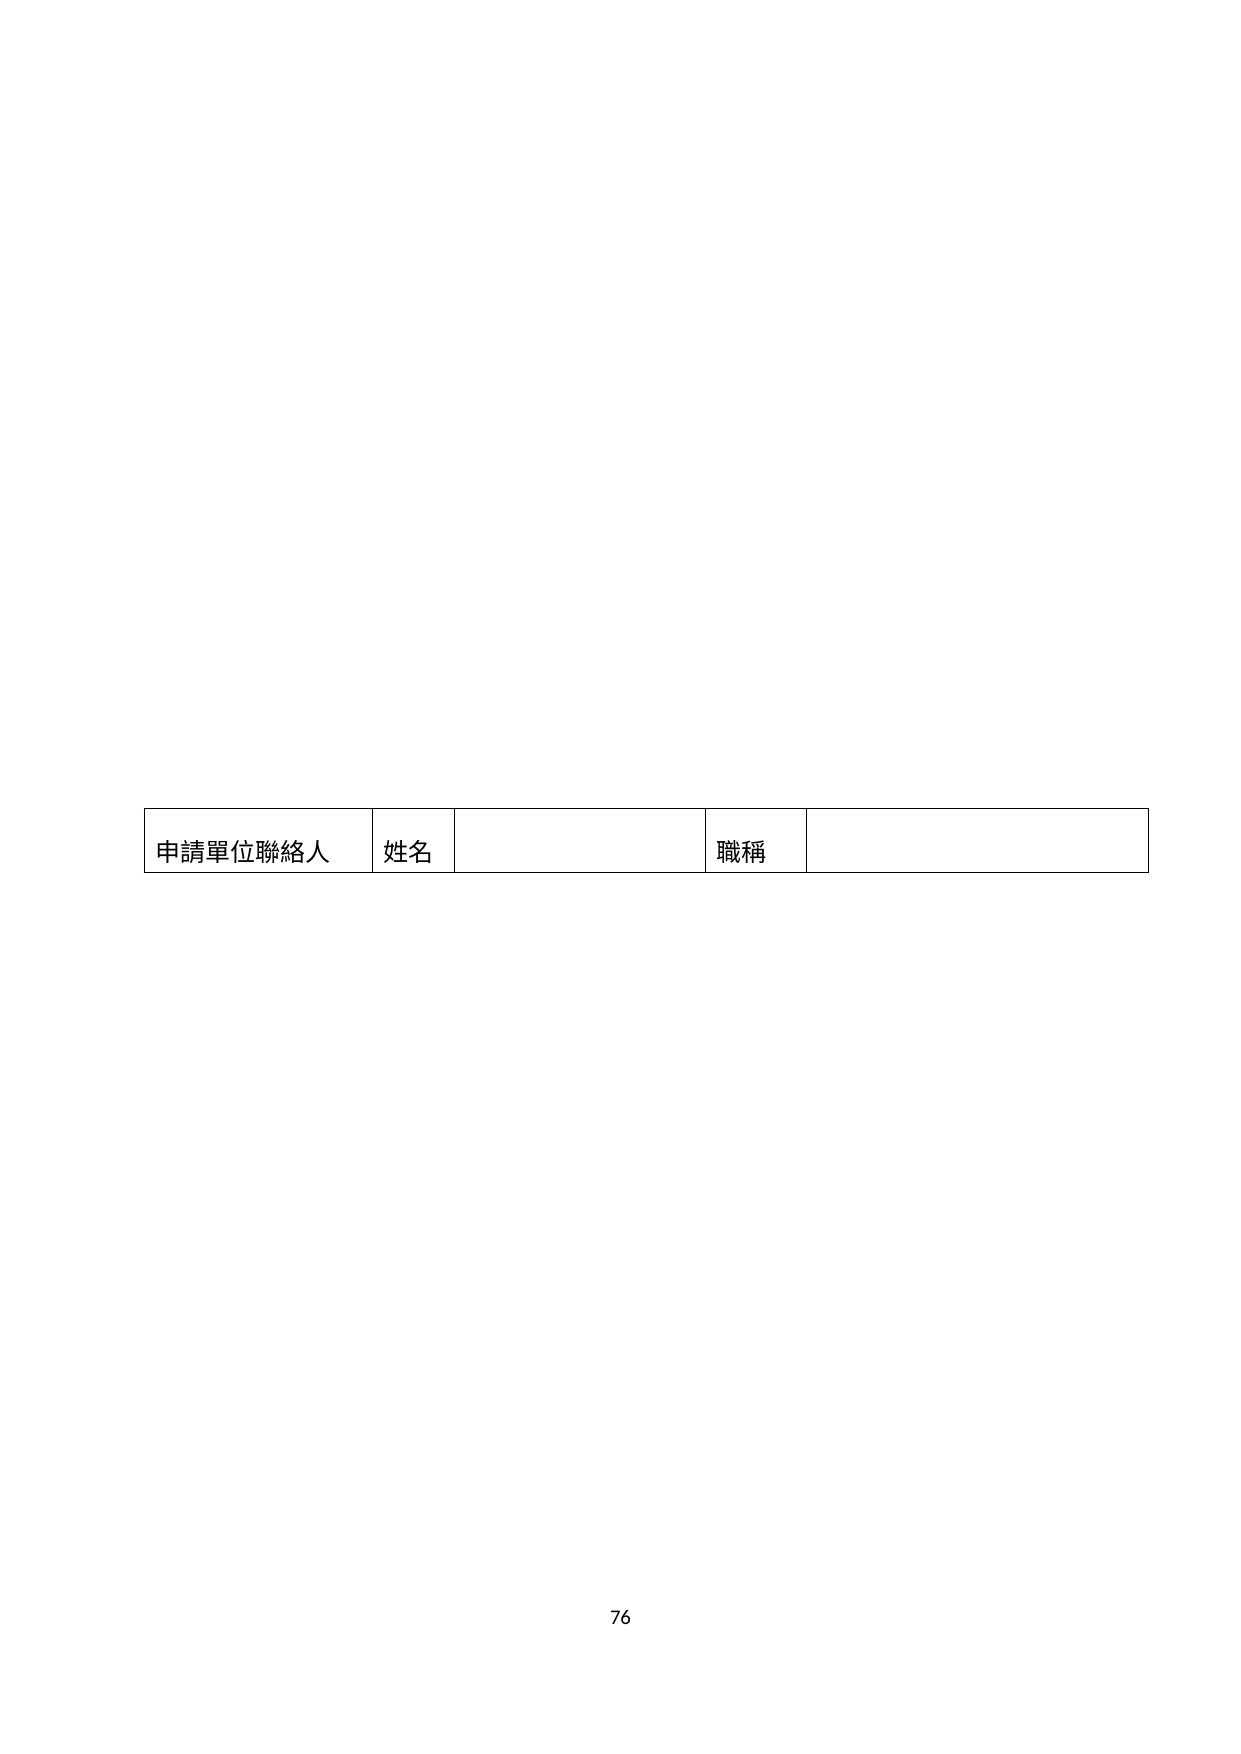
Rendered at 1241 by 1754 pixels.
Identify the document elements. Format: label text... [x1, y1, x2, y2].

table_cell 申請單位聯絡人 [145, 809, 372, 872]
table_cell [455, 809, 705, 872]
table_cell 姓名 [373, 809, 454, 872]
table_cell 職稱 [706, 809, 806, 872]
table_cell [807, 809, 1148, 872]
